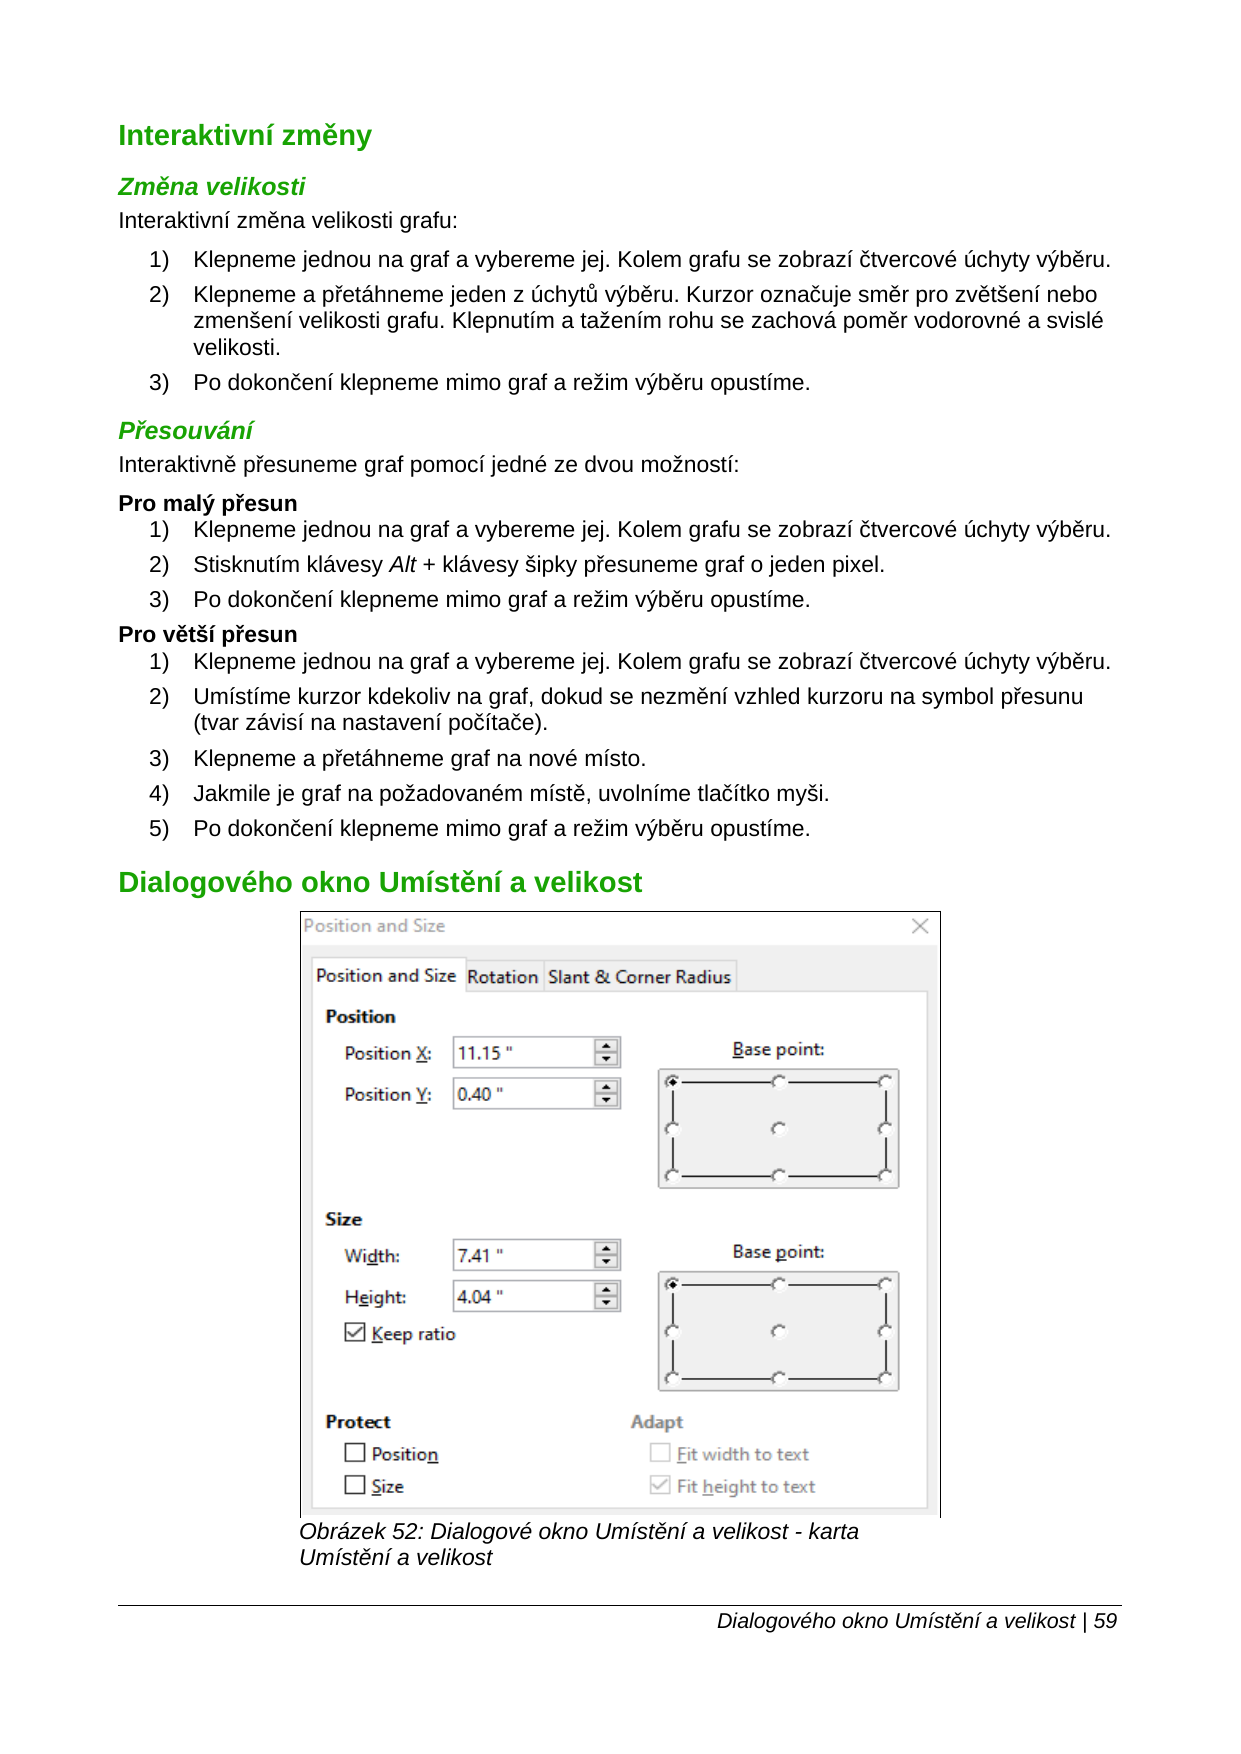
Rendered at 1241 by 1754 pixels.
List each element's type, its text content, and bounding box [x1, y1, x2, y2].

list Klepneme a přetáhneme jeden z úchytů výběru. Kurzor označuje směr pro zvětšení nebo zmenšení velikosti grafu. Klepnutím a tažením rohu se zachová poměr vodorovné a svislé velikosti. [169, 281, 1122, 360]
list Po dokončení klepneme mimo graf a režim výběru opustíme. [169, 815, 1122, 841]
list Po dokončení klepneme mimo graf a režim výběru opustíme. [169, 586, 1122, 613]
list Klepneme jednou na graf a vybereme jej. Kolem grafu se zobrazí čtvercové úchyty výběru. [169, 246, 1122, 272]
text Pro větší přesun [118, 621, 1122, 648]
picture [302, 913, 938, 1515]
list Stisknutím klávesy Alt + klávesy šipky přesuneme graf o jeden pixel. [169, 551, 1122, 577]
list Po dokončení klepneme mimo graf a režim výběru opustíme. [169, 369, 1122, 395]
list Klepneme jednou na graf a vybereme jej. Kolem grafu se zobrazí čtvercové úchyty výběru. [169, 516, 1122, 542]
list Umístíme kurzor kdekoliv na graf, dokud se nezmění vzhled kurzoru na symbol přesunu (tvar závisí na nastavení počítače). [169, 683, 1122, 736]
text Interaktivně přesuneme graf pomocí jedné ze dvou možností: [118, 451, 1122, 477]
list Klepneme jednou na graf a vybereme jej. Kolem grafu se zobrazí čtvercové úchyty výběru. [169, 648, 1122, 674]
subtitle Přesouvání [118, 416, 1122, 445]
text Pro malý přesun [118, 489, 1122, 516]
subtitle Interaktivní změny [118, 118, 1122, 152]
subtitle Dialogového okno Umístění a velikost [118, 865, 1122, 898]
list Klepneme a přetáhneme graf na nové místo. [169, 744, 1122, 771]
text Interaktivní změna velikosti grafu: [118, 207, 1122, 233]
subtitle Změna velikosti [118, 172, 1122, 201]
text Obrázek 52: Dialogové okno Umístění a velikost - karta Umístění a velikost [299, 1515, 941, 1570]
list Jakmile je graf na požadovaném místě, uvolníme tlačítko myši. [169, 780, 1122, 806]
